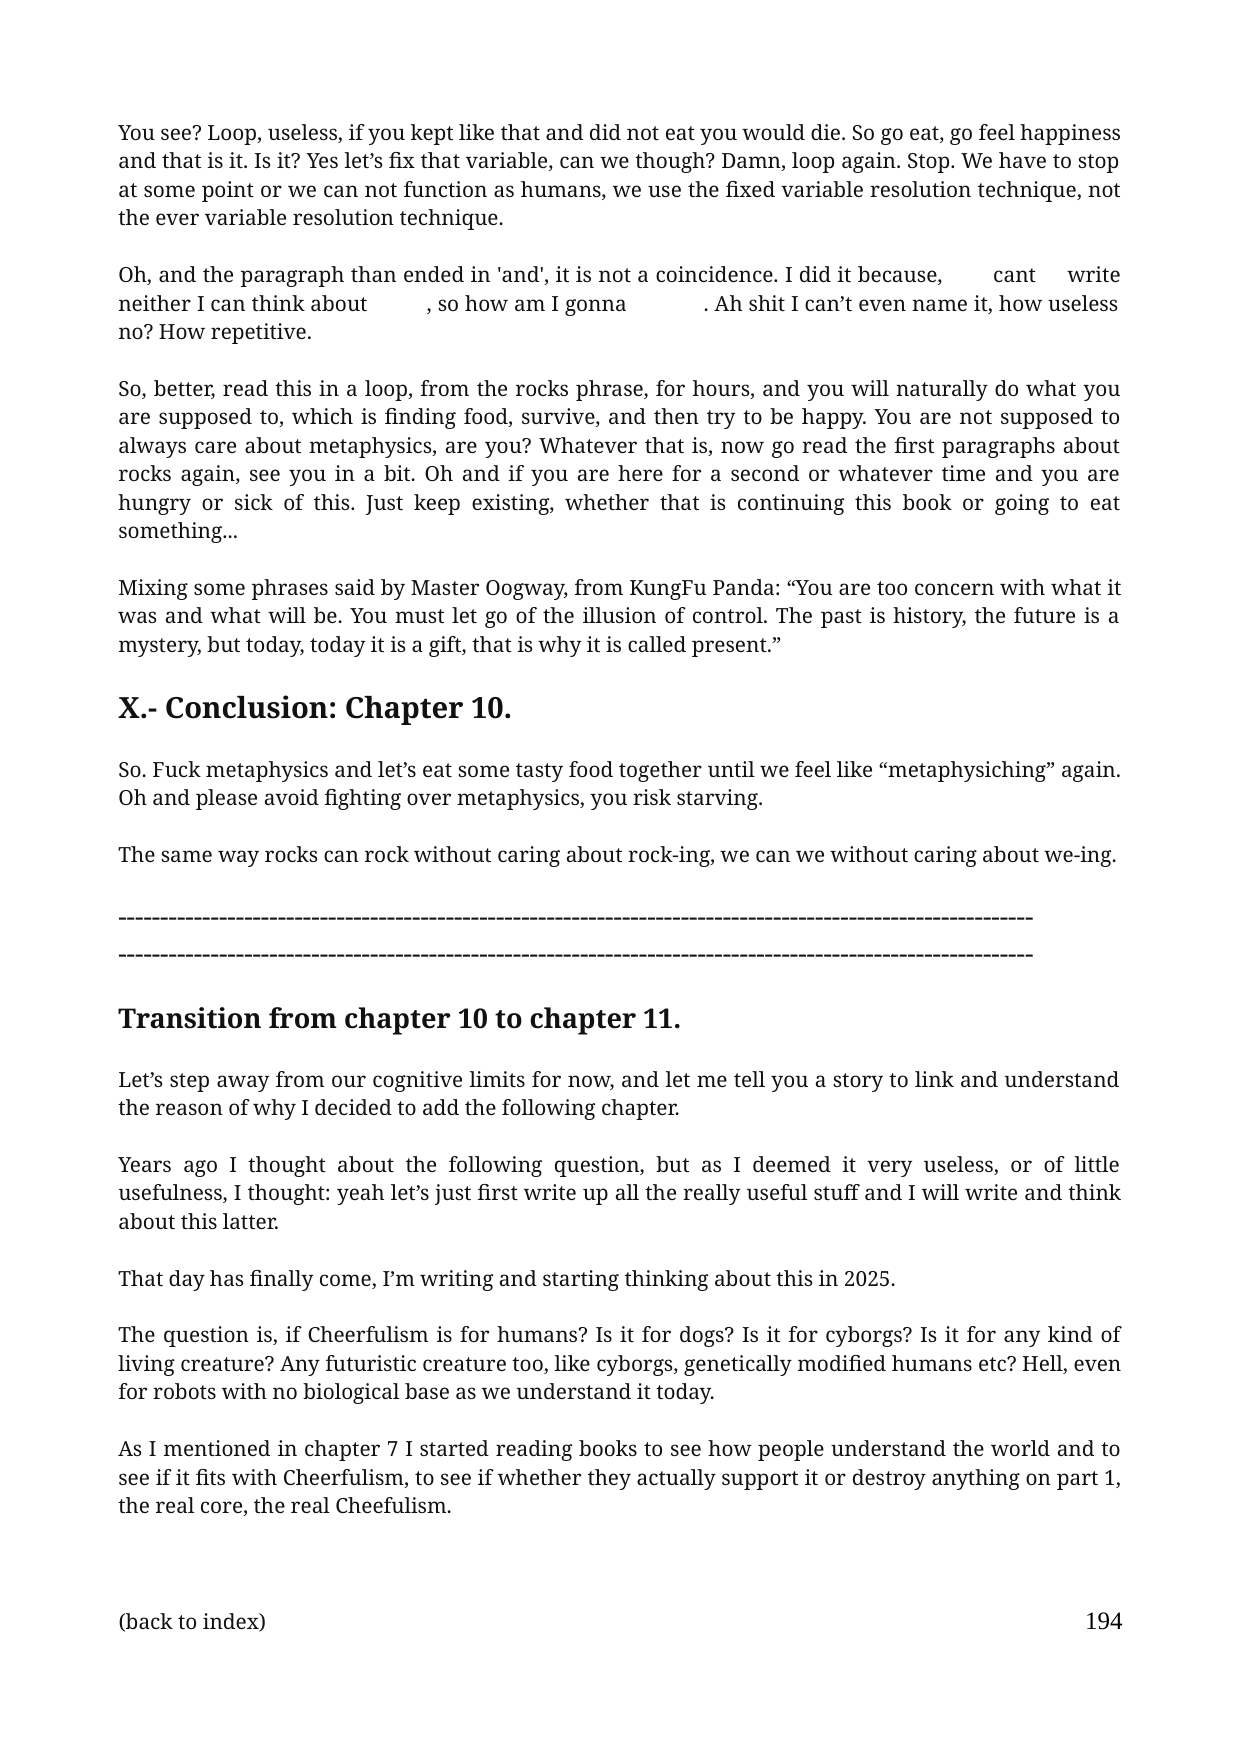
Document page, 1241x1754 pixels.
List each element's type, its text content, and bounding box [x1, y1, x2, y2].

text So, better, read this in a loop, from the rocks phrase, for hours, and you will naturally do what you are supposed to, which is finding food, survive, and then try to be happy. You are not supposed to always care about metaphysics, are you? Whatever that is, now go read the first paragraphs about rocks again, see you in a bit. Oh and if you are here for a second or whatever time and you are hungry or sick of this. Just keep existing, whether that is continuing this book or going to eat something... [118, 374, 1122, 545]
text You see? Loop, useless, if you kept like that and did not eat you would die. So go eat, go feel happiness and that is it. Is it? Yes let’s fix that variable, can we though? Damn, loop again. Stop. We have to stop at some point or we can not function as humans, we use the fixed variable resolution technique, not the ever variable resolution technique. [118, 118, 1122, 232]
text Years ago I thought about the following question, but as I deemed it very useless, or of little usefulness, I thought: yeah let’s just first write up all the really useful stuff and I will write and think about this latter. [118, 1150, 1122, 1235]
text As I mentioned in chapter 7 I started reading books to see how people understand the world and to see if it fits with Cheerfulism, to see if whether they actually support it or destroy anything on part 1, the real core, the real Cheefulism. [118, 1434, 1122, 1520]
text X.- Conclusion: Chapter 10. [118, 687, 1122, 727]
text Transition from chapter 10 to chapter 11. [118, 999, 1122, 1036]
text That day has finally come, I’m writing and starting thinking about this in 2025. [118, 1264, 1122, 1292]
text The question is, if Cheerfulism is for humans? Is it for dogs? Is it for cyborgs? Is it for any kind of living creature? Any futuristic creature too, like cyborgs, genetically modified humans etc? Hell, even for robots with no biological base as we understand it today. [118, 1321, 1122, 1406]
text Let’s step away from our cognitive limits for now, and let me tell you a story to link and understand the reason of why I decided to add the following chapter. [118, 1065, 1122, 1122]
text ------------------------------------------------------------------------------------------------------------- [118, 897, 1122, 934]
text The same way rocks can rock without caring about rock-ing, we can we without caring about we-ing. [118, 840, 1122, 869]
text Mixing some phrases said by Master Oogway, from KungFu Panda: “You are too concern with what it was and what will be. You must let go of the illusion of control. The past is history, the future is a mystery, but today, today it is a gift, that is why it is called present.” [118, 573, 1122, 658]
text Oh, and the paragraph than ended in 'and', it is not a coincidence. I did it because, cant write neither I can think about , so how am I gonna . Ah shit I can’t even name it, how useless no? How repetitive. [118, 260, 1122, 346]
text So. Fuck metaphysics and let’s eat some tasty food together until we feel like “metaphysiching” again. Oh and please avoid fighting over metaphysics, you risk starving. [118, 755, 1122, 812]
text ------------------------------------------------------------------------------------------------------------- [118, 934, 1122, 971]
